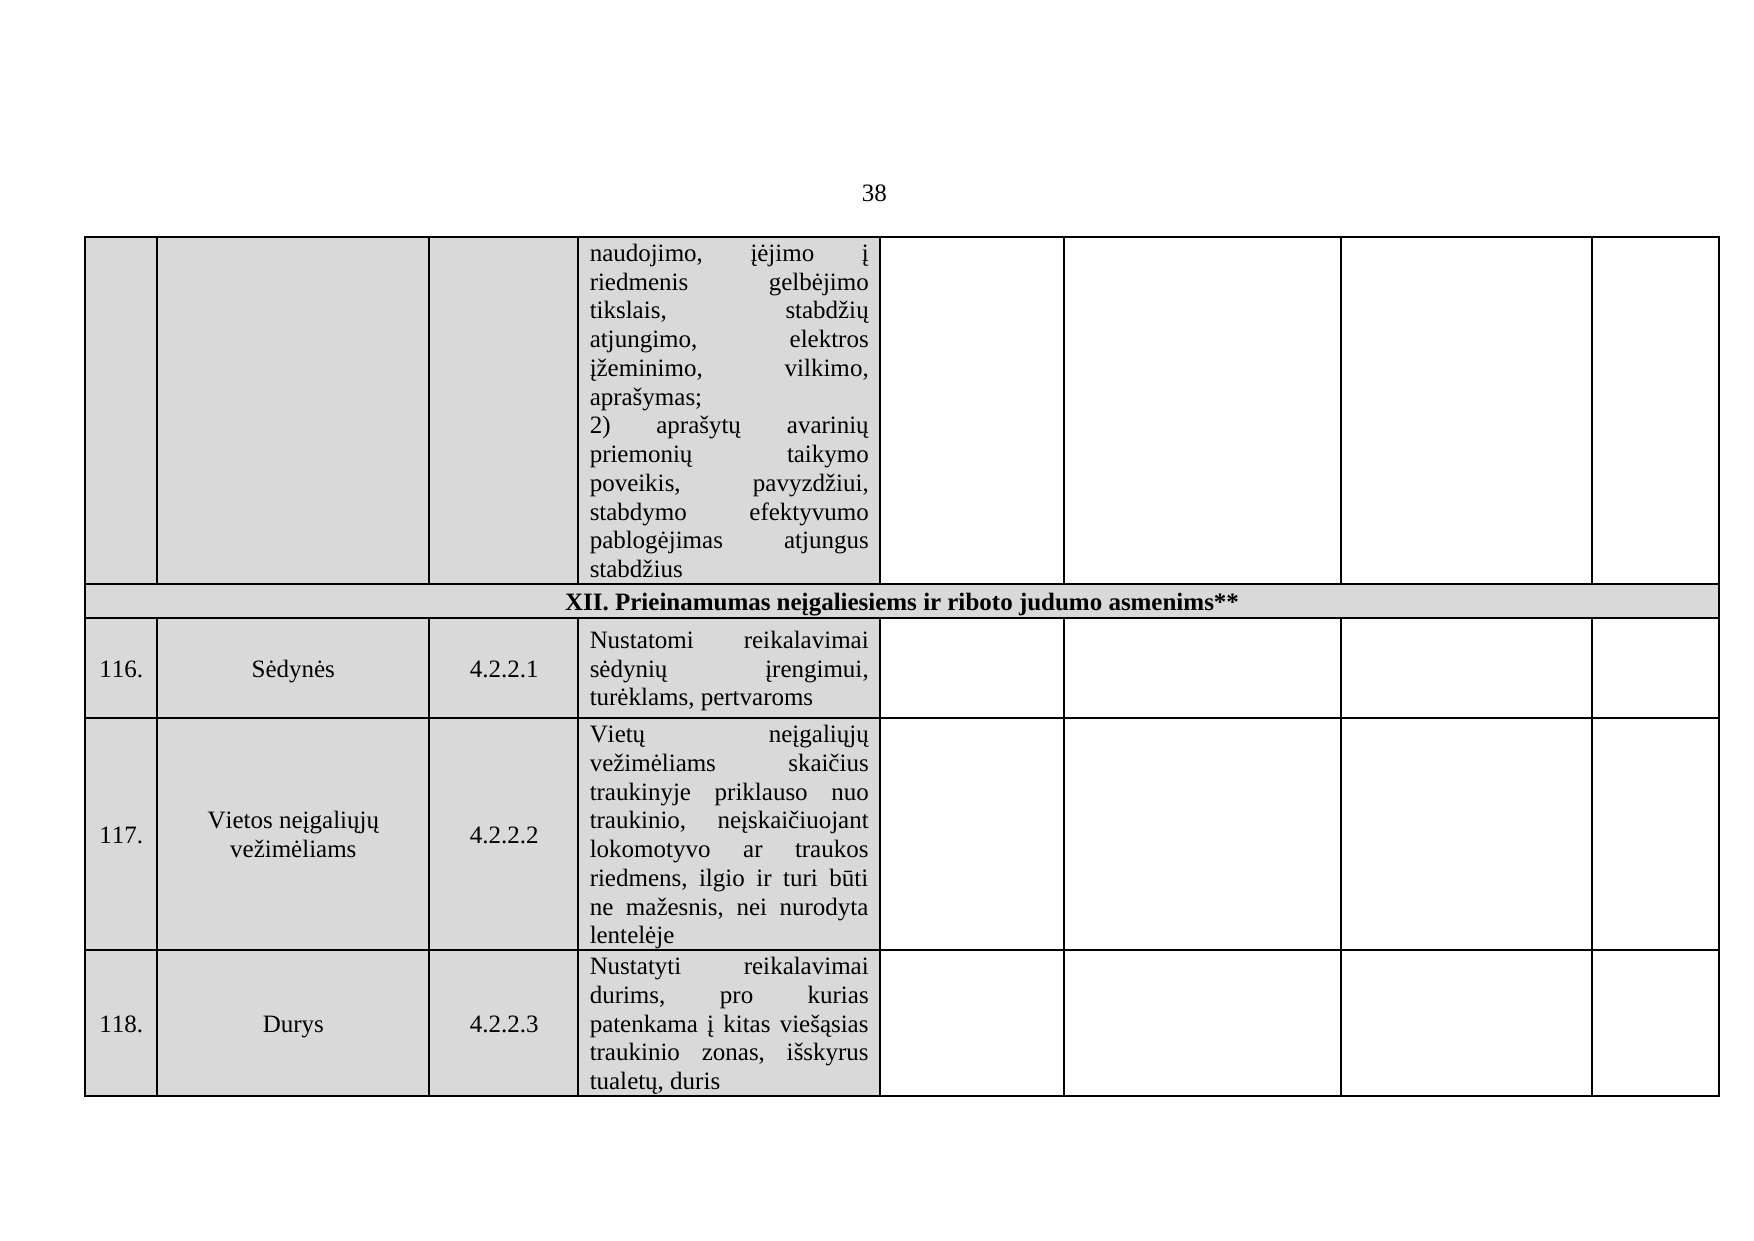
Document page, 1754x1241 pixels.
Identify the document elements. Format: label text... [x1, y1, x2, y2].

table_cell [1593, 951, 1718, 1095]
table_cell [1065, 619, 1340, 717]
table_cell [86, 238, 156, 583]
table_cell 4.2.2.3 [430, 951, 577, 1095]
table_cell [881, 619, 1063, 717]
table_cell [158, 238, 428, 583]
table_cell [881, 719, 1063, 949]
table_cell [1593, 619, 1718, 717]
table_cell Nustatomi reikalavimai sėdynių įrengimui, turėklams, pertvaroms [579, 619, 879, 717]
table_cell [1065, 238, 1340, 583]
table_cell Vietos neįgaliųjų vežimėliams [158, 719, 428, 949]
table_cell XII. Prieinamumas neįgaliesiems ir riboto judumo asmenims** [86, 585, 1718, 617]
table_cell [881, 238, 1063, 583]
table_cell 4.2.2.1 [430, 619, 577, 717]
table_cell Sėdynės [158, 619, 428, 717]
table_cell [1593, 238, 1718, 583]
table_cell [1342, 719, 1591, 949]
table_cell [430, 238, 577, 583]
table_cell Vietų neįgaliųjų vežimėliams skaičius traukinyje priklauso nuo traukinio, neįskaičiuojant lokomotyvo ar traukos riedmens, ilgio ir turi būti ne mažesnis, nei nurodyta lentelėje [579, 719, 879, 949]
table_cell [1342, 951, 1591, 1095]
table_cell [1065, 719, 1340, 949]
table_cell Durys [158, 951, 428, 1095]
table_cell 116. [86, 619, 156, 717]
table_cell 4.2.2.2 [430, 719, 577, 949]
table_cell 117. [86, 719, 156, 949]
table_cell 118. [86, 951, 156, 1095]
table_cell naudojimo, įėjimo į riedmenis gelbėjimo tikslais, stabdžių atjungimo, elektros įžeminimo, vilkimo, aprašymas; 2) aprašytų avarinių priemonių taikymo poveikis, pavyzdžiui, stabdymo efektyvumo pablogėjimas atjungus stabdžius [579, 238, 879, 583]
table_cell Nustatyti reikalavimai durims, pro kurias patenkama į kitas viešąsias traukinio zonas, išskyrus tualetų, duris [579, 951, 879, 1095]
table_cell [1593, 719, 1718, 949]
table_cell [881, 951, 1063, 1095]
table_cell [1342, 619, 1591, 717]
table_cell [1065, 951, 1340, 1095]
table_cell [1342, 238, 1591, 583]
